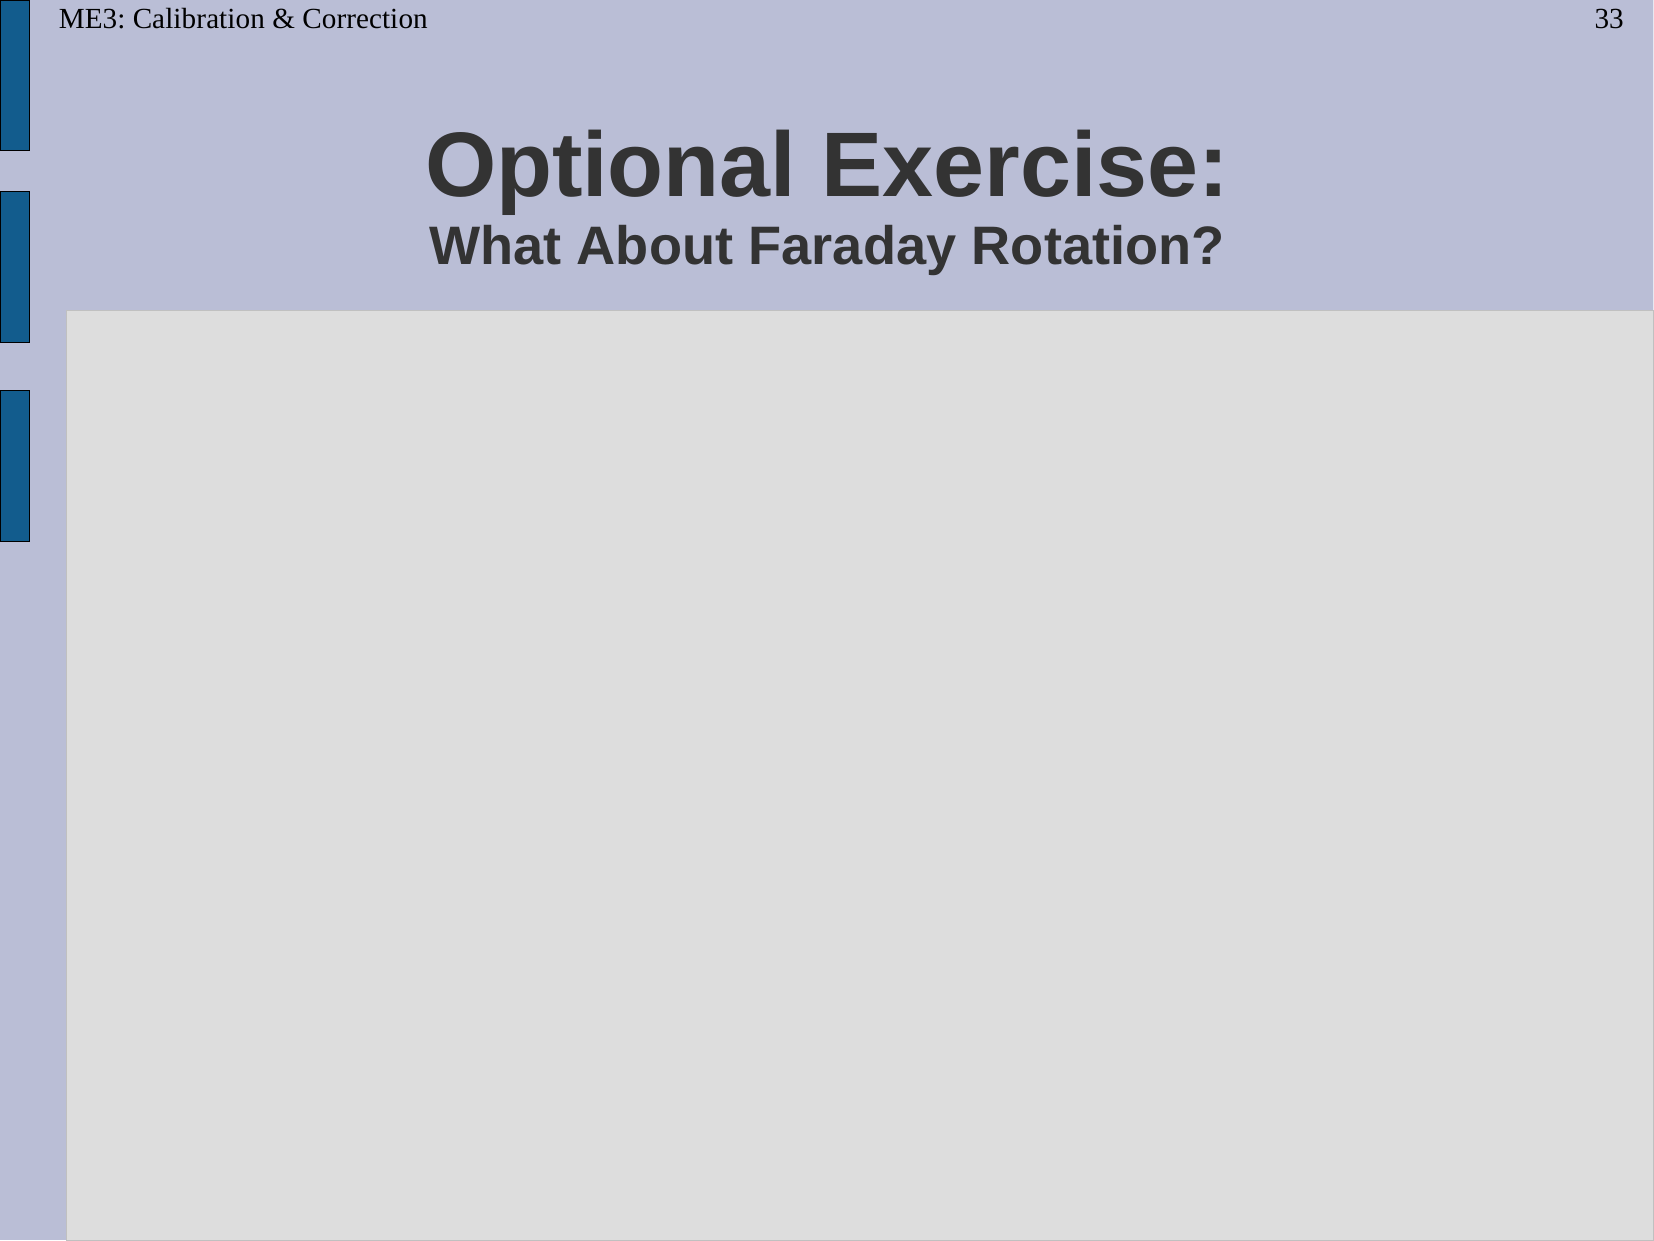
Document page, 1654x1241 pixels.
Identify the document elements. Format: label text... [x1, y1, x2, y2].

title Optional Exercise: What About Faraday Rotation? [121, 98, 1534, 291]
